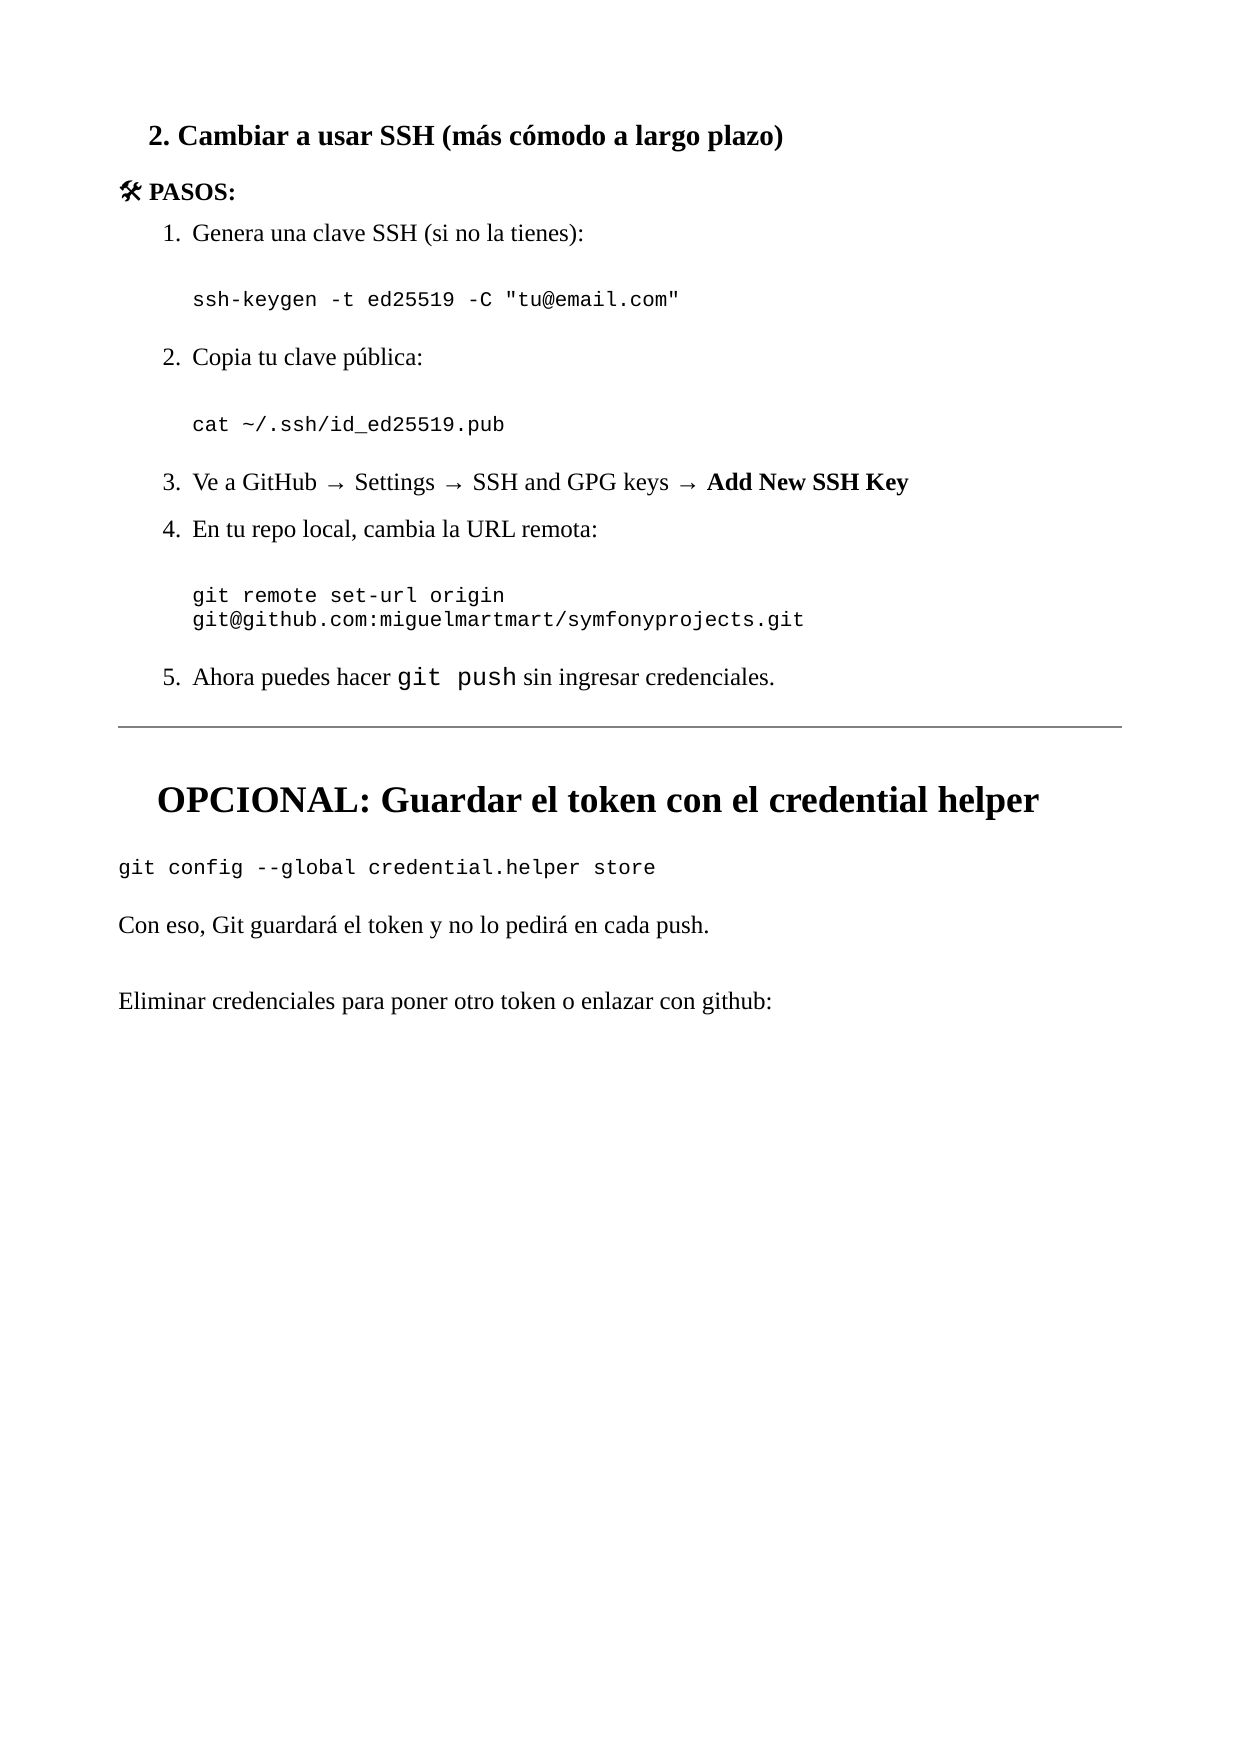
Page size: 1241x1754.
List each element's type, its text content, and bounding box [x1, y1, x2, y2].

subtitle 🧹 OPCIONAL: Guardar el token con el credential helper [118, 777, 1122, 821]
list Ahora puedes hacer git push sin ingresar credenciales. [162, 662, 1122, 693]
subtitle 🛠️ PASOS: [118, 177, 1122, 205]
text Eliminar credenciales para poner otro token o enlazar con github: [118, 986, 1122, 1015]
list cat ~/.ssh/id_ed25519.pub [162, 413, 1122, 437]
list Genera una clave SSH (si no la tienes): [162, 218, 1122, 247]
list git remote set-url origin git@github.com:miguelmartmart/symfonyprojects.git [162, 586, 1122, 633]
subtitle 🔁 2. Cambiar a usar SSH (más cómodo a largo plazo) [118, 118, 1122, 152]
list En tu repo local, cambia la URL remota: [162, 514, 1122, 543]
text Con eso, Git guardará el token y no lo pedirá en cada push. [118, 910, 1122, 938]
list ssh-keygen -t ed25519 -C "tu@email.com" [162, 289, 1122, 313]
list Ve a GitHub → Settings → SSH and GPG keys → Add New SSH Key [162, 467, 1122, 495]
text git config --global credential.helper store [118, 857, 1122, 880]
list Copia tu clave pública: [162, 342, 1122, 371]
